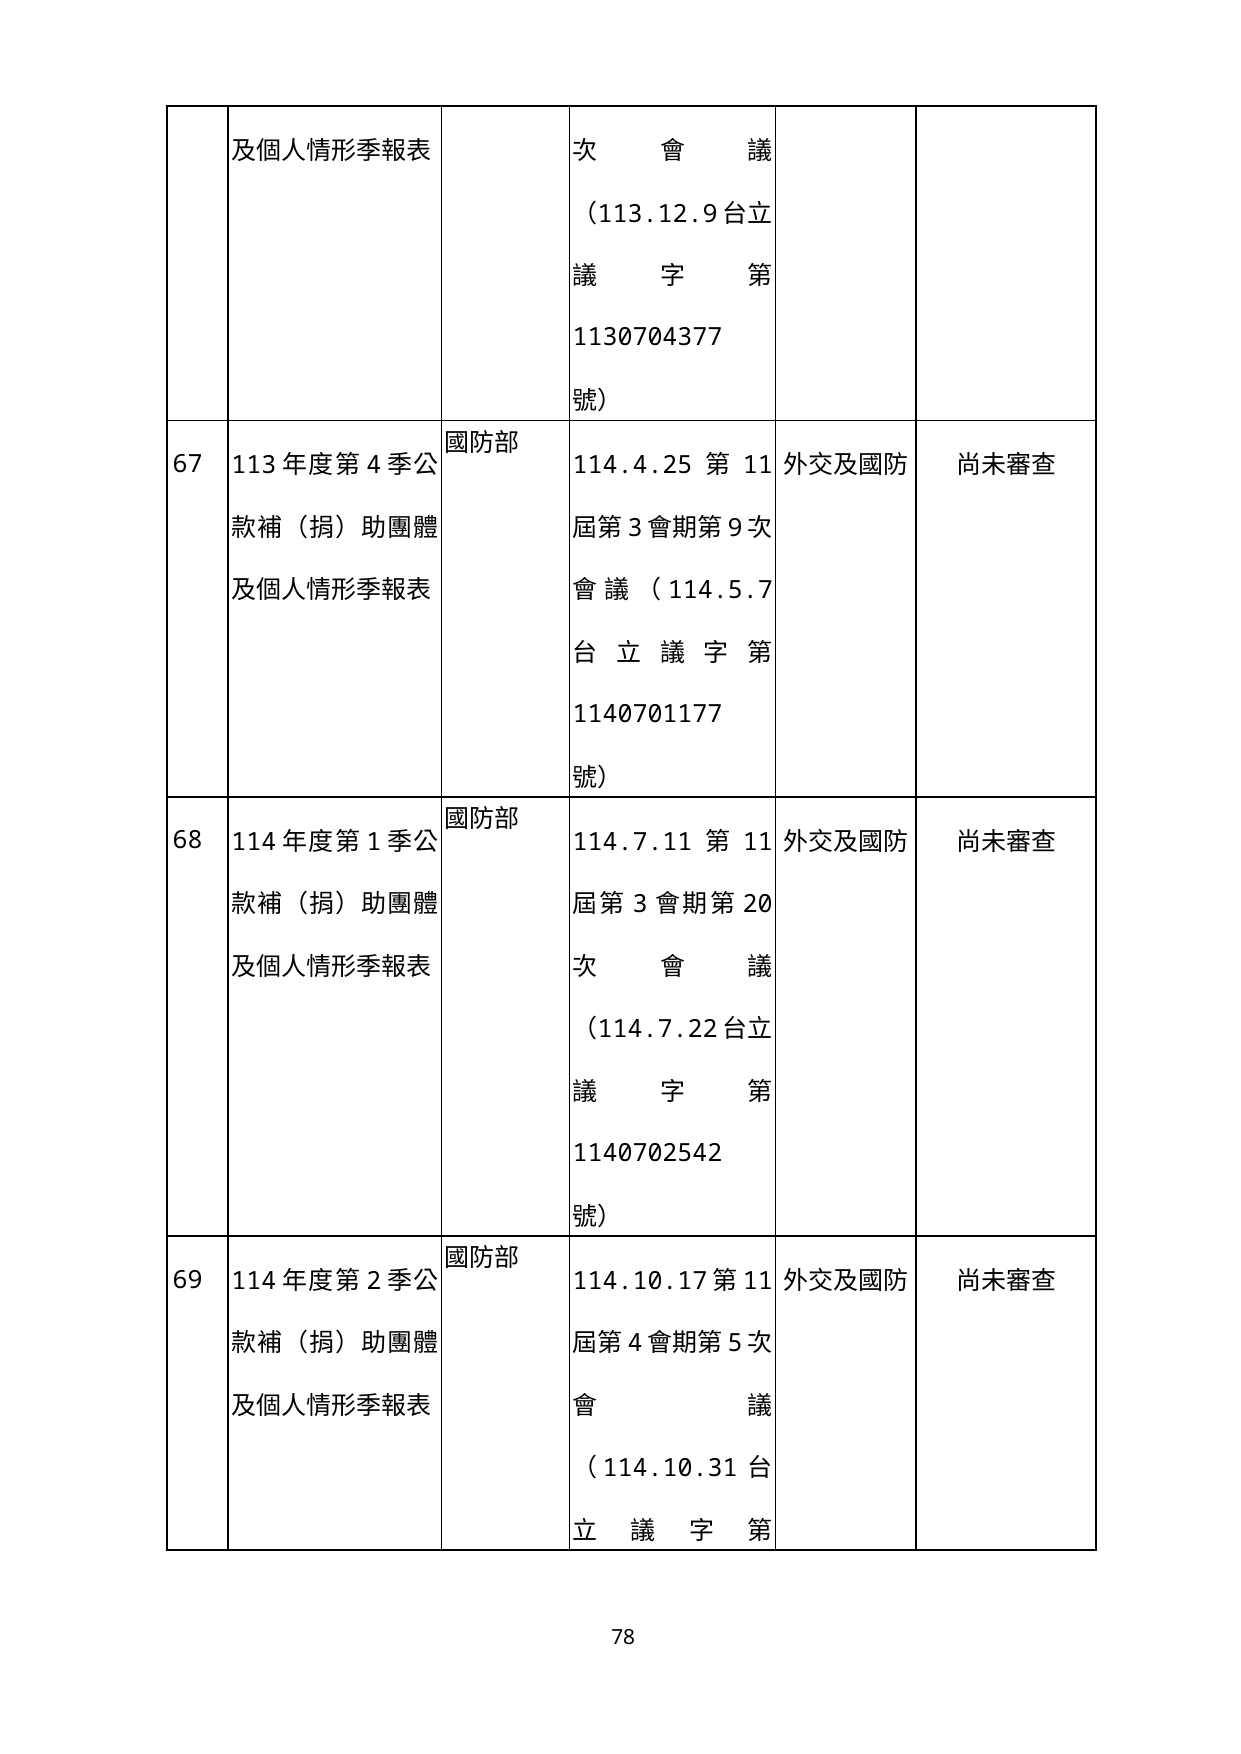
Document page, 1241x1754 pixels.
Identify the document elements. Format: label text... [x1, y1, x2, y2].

table_cell 113年度第4季公款補（捐）助團體及個人情形季報表 [229, 421, 441, 796]
table_cell 國防部 [442, 421, 569, 796]
table_cell 國防部 [442, 1237, 569, 1549]
table_cell [168, 107, 227, 419]
table_cell 114.10.17第11屆第4會期第5次會議（114.10.31台立議字第 [570, 1237, 775, 1549]
table_cell 外交及國防 [776, 421, 915, 796]
table_cell [168, 798, 227, 1235]
table_cell 外交及國防 [776, 1237, 915, 1549]
table_cell [168, 1237, 227, 1549]
table_cell 次會議（113.12.9台立議字第1130704377號） [570, 107, 775, 419]
table_cell [917, 107, 1095, 419]
table_cell [776, 107, 915, 419]
table_cell 尚未審查 [917, 1237, 1095, 1549]
table_cell 114年度第2季公款補（捐）助團體及個人情形季報表 [229, 1237, 441, 1549]
table_cell 尚未審查 [917, 421, 1095, 796]
table_cell [442, 107, 569, 419]
table_cell 尚未審查 [917, 798, 1095, 1235]
table_cell 114.7.11第11屆第3會期第20次會議（114.7.22台立議字第1140702542號） [570, 798, 775, 1235]
table_cell [168, 421, 227, 796]
table_cell 及個人情形季報表 [229, 107, 441, 419]
table_cell 外交及國防 [776, 798, 915, 1235]
table_cell 國防部 [442, 798, 569, 1235]
table_cell 114年度第1季公款補（捐）助團體及個人情形季報表 [229, 798, 441, 1235]
table_cell 114.4.25第11屆第3會期第9次會議（114.5.7台立議字第1140701177號） [570, 421, 775, 796]
